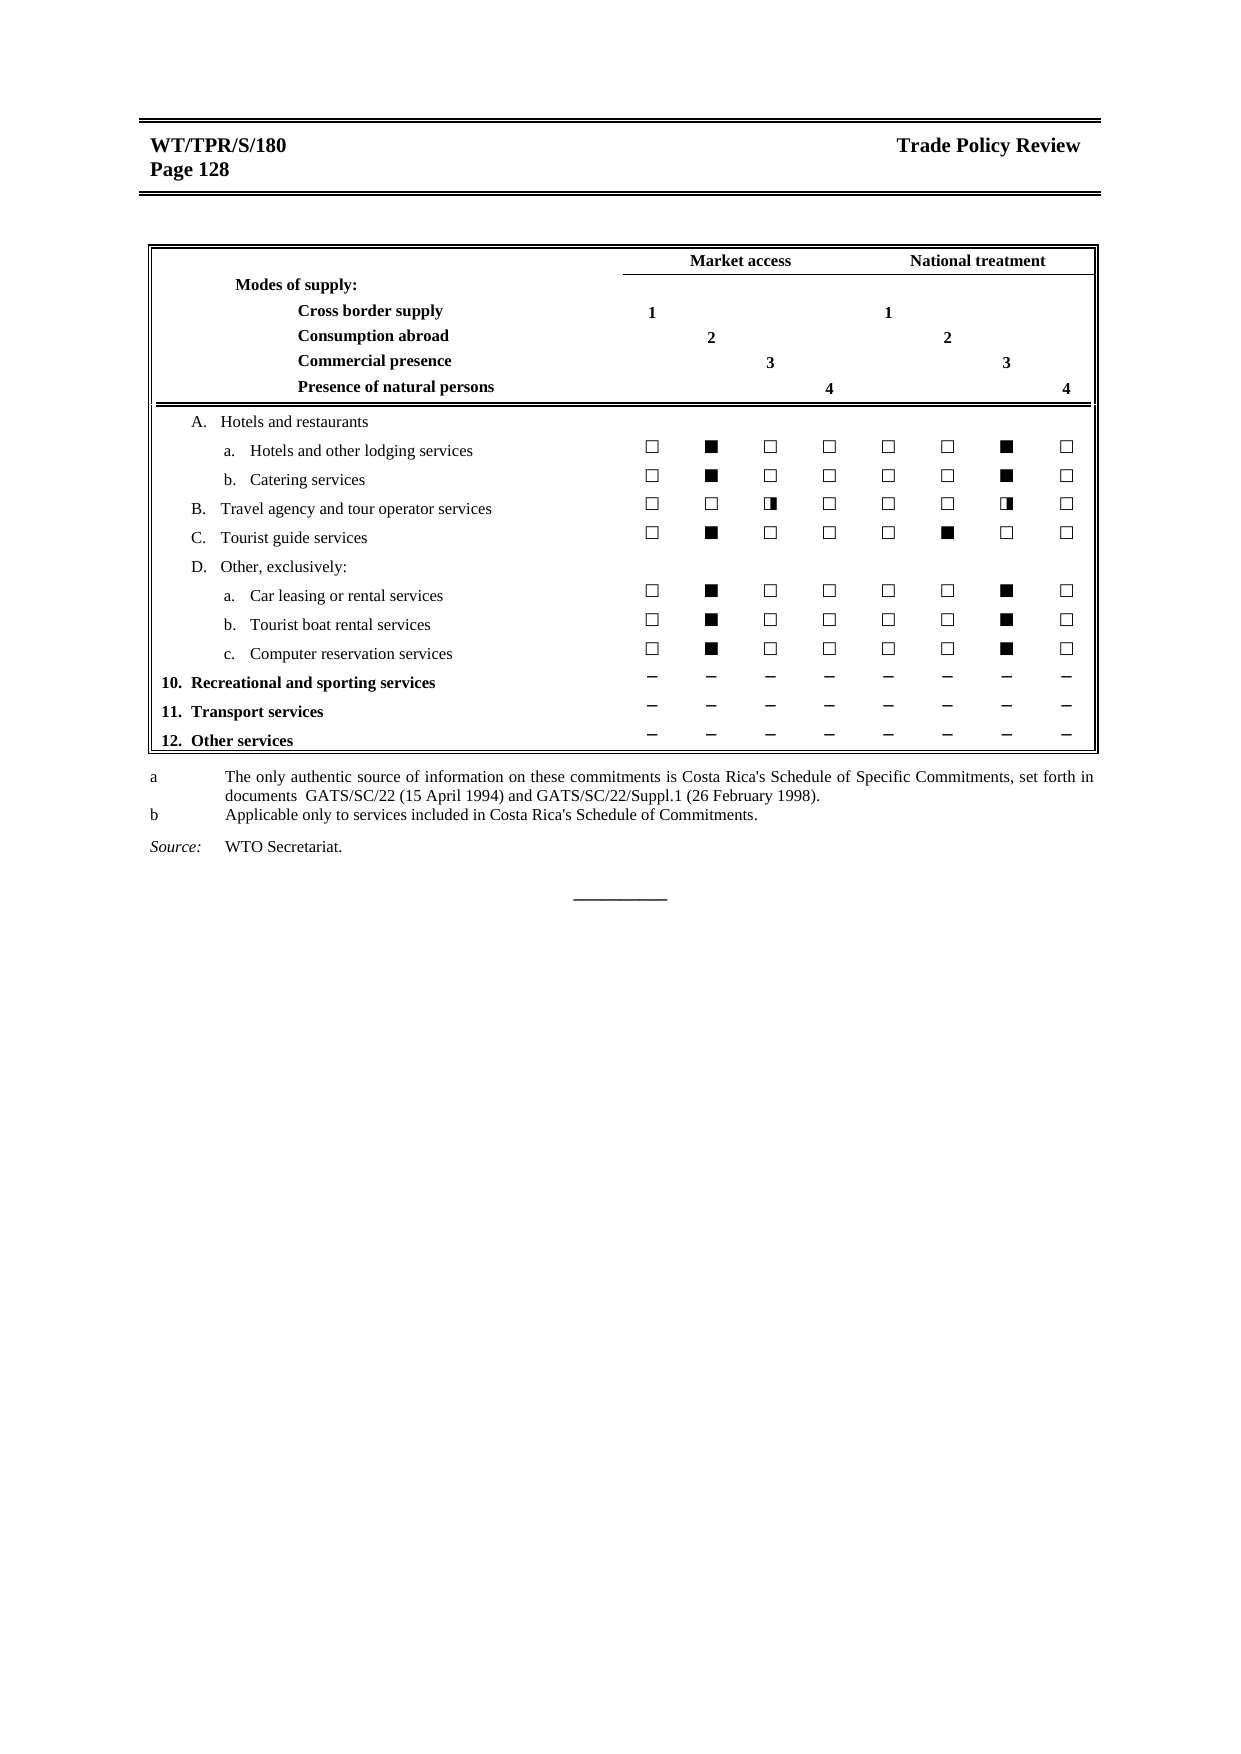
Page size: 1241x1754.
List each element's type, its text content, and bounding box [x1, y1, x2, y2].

table_cell − [977, 663, 1036, 692]
table_cell [1036, 300, 1094, 326]
table_cell [152, 274, 224, 300]
table_cell ■ [977, 634, 1036, 663]
table_cell □ [741, 431, 800, 460]
table_cell − [800, 663, 859, 692]
table_cell − [1036, 692, 1094, 721]
table_cell [800, 407, 859, 431]
table_cell Modes of supply: [224, 274, 401, 300]
table_cell Presence of natural persons [224, 377, 622, 402]
table_cell − [918, 692, 977, 721]
table_cell □ [1036, 576, 1094, 605]
table_cell − [859, 721, 918, 749]
table_cell □ [859, 460, 918, 489]
table_cell □ [800, 460, 859, 489]
table_cell □ [800, 489, 859, 518]
table_cell ■ [977, 605, 1036, 634]
table_header [224, 249, 401, 274]
table_cell □ [741, 634, 800, 663]
table_cell ■ [977, 576, 1036, 605]
table_header [152, 249, 224, 274]
table_cell [800, 300, 859, 326]
table_cell [859, 326, 918, 351]
table_cell − [623, 663, 682, 692]
table_cell b. Catering services [152, 460, 622, 489]
table_cell ■ [682, 460, 741, 489]
table_cell □ [918, 605, 977, 634]
table_cell [977, 547, 1036, 576]
table_cell □ [623, 634, 682, 663]
table_cell [1036, 402, 1097, 431]
table_header National treatment [859, 249, 1094, 274]
table_cell [977, 300, 1036, 326]
table_cell □ [800, 634, 859, 663]
table_cell □ [859, 518, 918, 547]
table_cell − [800, 721, 859, 749]
table_cell 4 [1036, 377, 1094, 402]
table_cell − [682, 692, 741, 721]
table_cell [623, 326, 682, 351]
table_cell − [977, 692, 1036, 721]
table_cell □ [1036, 489, 1094, 518]
table_cell [1036, 547, 1094, 576]
table_cell ■ [682, 634, 741, 663]
table_cell [977, 407, 1036, 431]
table_cell − [741, 663, 800, 692]
table_cell − [800, 692, 859, 721]
table_cell [741, 275, 800, 300]
table_cell [859, 351, 918, 377]
table_cell 2 [682, 326, 741, 351]
table_cell 4 [800, 377, 859, 402]
table_cell □ [859, 605, 918, 634]
table_cell □ [918, 489, 977, 518]
table_cell [682, 351, 741, 377]
table_cell Consumption abroad [224, 326, 622, 351]
table_cell □ [859, 634, 918, 663]
table_cell □ [800, 576, 859, 605]
table_header Market access [623, 249, 859, 274]
table_cell [152, 377, 224, 402]
table_cell □ [623, 576, 682, 605]
table_cell □ [859, 431, 918, 460]
table_cell [918, 275, 977, 300]
table_cell a. Car leasing or rental services [152, 576, 622, 605]
table_cell [859, 407, 918, 431]
table_cell [682, 275, 741, 300]
table_cell [859, 275, 918, 300]
table_cell D. Other, exclusively: [152, 547, 622, 576]
table_cell [977, 275, 1036, 300]
table_cell ■ [918, 518, 977, 547]
table_cell [741, 300, 800, 326]
table_cell [682, 547, 741, 576]
table_cell ■ [682, 518, 741, 547]
table_cell ■ [682, 431, 741, 460]
table_cell [741, 547, 800, 576]
table_cell [918, 377, 977, 402]
table_cell □ [1036, 460, 1094, 489]
table_cell − [918, 663, 977, 692]
table_cell a. Hotels and other lodging services [152, 431, 622, 460]
table_cell [977, 326, 1036, 351]
table_cell [152, 351, 224, 377]
table_cell C. Tourist guide services [152, 518, 622, 547]
table_cell − [977, 721, 1036, 749]
table_cell [623, 377, 682, 402]
table_cell □ [741, 576, 800, 605]
table_cell ◨ [977, 489, 1036, 518]
table_cell 3 [741, 351, 800, 377]
table_cell □ [800, 518, 859, 547]
table_header [401, 249, 622, 274]
table_cell □ [741, 605, 800, 634]
table_cell [859, 547, 918, 576]
text a The only authentic source of information on these commitments is Costa Rica's Schedule of Specific Commitments, set forth in documents GATS/SC/22 (15 April 1994) and GATS/SC/22/Suppl.1 (26 February 1998). [150, 767, 1095, 805]
table_cell 3 [977, 351, 1036, 377]
table_cell □ [623, 460, 682, 489]
table_cell − [682, 721, 741, 749]
table_cell [682, 407, 741, 431]
table_cell [741, 407, 800, 431]
table_cell [682, 300, 741, 326]
table_cell [1036, 351, 1094, 377]
table_cell [918, 407, 977, 431]
table_cell □ [918, 576, 977, 605]
table_cell − [741, 692, 800, 721]
text b Applicable only to services included in Costa Rica's Schedule of Commitments. [150, 805, 1090, 824]
table_cell [859, 377, 918, 402]
table_cell □ [859, 576, 918, 605]
table_cell □ [623, 489, 682, 518]
table_cell − [682, 663, 741, 692]
table_cell b. Tourist boat rental services [152, 605, 622, 634]
table_cell [682, 377, 741, 402]
table_cell [152, 300, 224, 326]
table_cell □ [1036, 431, 1094, 460]
table_cell [800, 326, 859, 351]
table_cell ◨ [741, 489, 800, 518]
table_cell [1036, 326, 1094, 351]
text __________ [150, 881, 1090, 902]
table_cell [623, 275, 682, 300]
table_cell [918, 300, 977, 326]
table_cell 11. Transport services [152, 692, 622, 721]
table_cell − [741, 721, 800, 749]
table_cell □ [741, 518, 800, 547]
table_cell 12. Other services [152, 721, 622, 749]
text Source: WTO Secretariat. [150, 837, 1090, 856]
table_cell − [859, 663, 918, 692]
table_cell □ [1036, 518, 1094, 547]
table_cell 10. Recreational and sporting services [152, 663, 622, 692]
table_cell − [623, 721, 682, 749]
table_cell [152, 326, 224, 351]
table_cell [401, 274, 622, 300]
table_cell □ [682, 489, 741, 518]
table_cell 1 [859, 300, 918, 326]
table_cell ■ [977, 460, 1036, 489]
table_cell Cross border supply [224, 300, 622, 326]
table_cell [741, 377, 800, 402]
table_cell [800, 351, 859, 377]
table_cell □ [977, 518, 1036, 547]
table_cell □ [623, 605, 682, 634]
table_cell Commercial presence [224, 351, 622, 377]
table_cell □ [918, 431, 977, 460]
table_cell [800, 275, 859, 300]
table_cell □ [859, 489, 918, 518]
table_cell − [1036, 663, 1094, 692]
table_cell □ [918, 634, 977, 663]
table_cell [800, 547, 859, 576]
table_cell − [1036, 721, 1094, 749]
table_cell A. Hotels and restaurants [150, 402, 622, 431]
table_cell − [623, 692, 682, 721]
table_cell ■ [682, 605, 741, 634]
table_cell − [918, 721, 977, 749]
table_cell [918, 547, 977, 576]
table_cell [977, 377, 1036, 402]
table_cell [741, 326, 800, 351]
table_cell ■ [977, 431, 1036, 460]
table_cell □ [623, 431, 682, 460]
table_cell [1036, 275, 1094, 300]
table_cell [623, 351, 682, 377]
table_cell [918, 351, 977, 377]
table_cell □ [623, 518, 682, 547]
table_cell − [859, 692, 918, 721]
table_cell [623, 407, 682, 431]
table_cell [623, 547, 682, 576]
table_cell 1 [623, 300, 682, 326]
table_cell □ [741, 460, 800, 489]
table_cell □ [1036, 605, 1094, 634]
table_cell □ [918, 460, 977, 489]
table_cell □ [1036, 634, 1094, 663]
table_cell c. Computer reservation services [152, 634, 622, 663]
table_cell □ [800, 605, 859, 634]
table_cell 2 [918, 326, 977, 351]
table_cell ■ [682, 576, 741, 605]
table_cell B. Travel agency and tour operator services [152, 489, 622, 518]
table_cell □ [800, 431, 859, 460]
